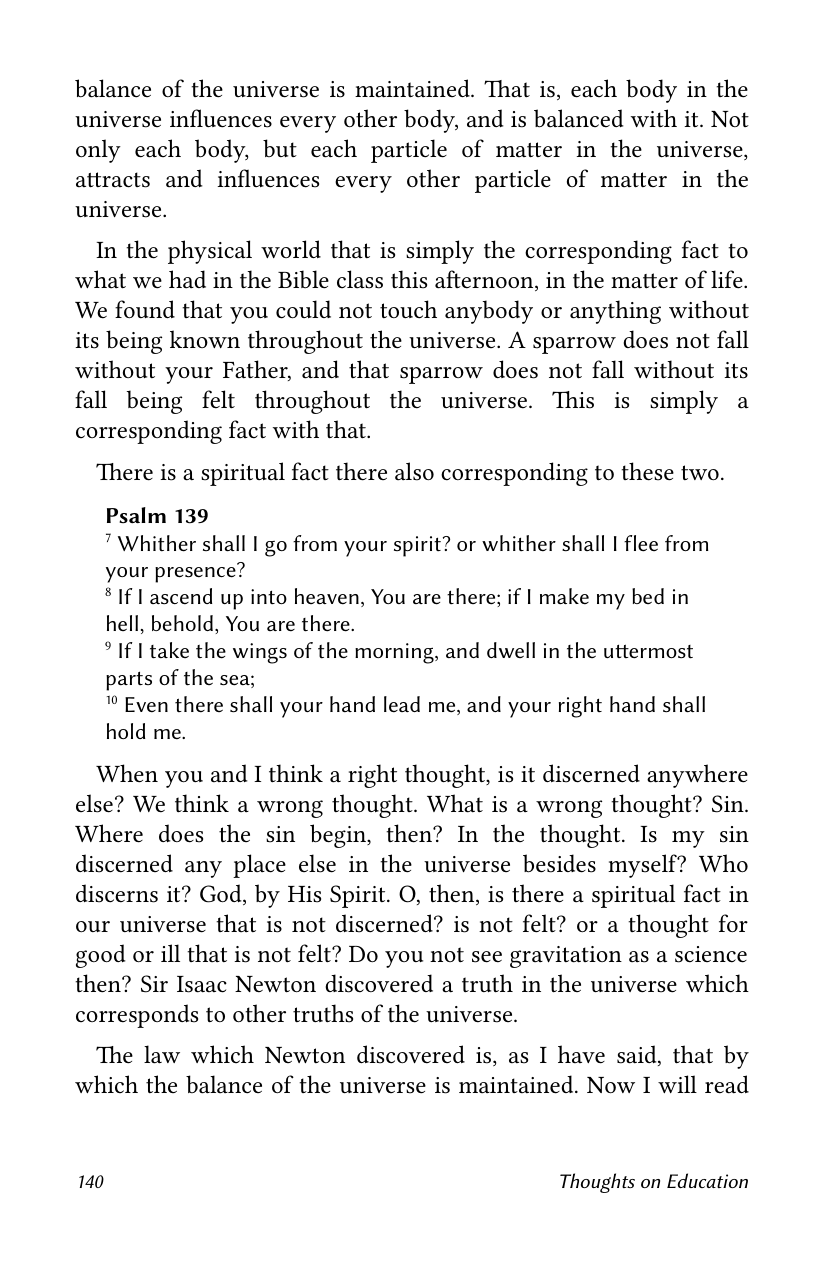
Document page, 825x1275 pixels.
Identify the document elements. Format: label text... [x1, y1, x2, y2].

text 7 Whither shall I go from your spirit? or whither shall I flee from your presence? [105, 530, 720, 583]
text There is a spiritual fact there also corresponding to these two. [75, 458, 750, 486]
text Psalm 139 [105, 503, 750, 529]
text In the physical world that is simply the corresponding fact to what we had in the Bible class this afternoon, in the matter of life. We found that you could not touch anybody or anything without its being known throughout the universe. A sparrow does not fall without your Father, and that sparrow does not fall without its fall being felt throughout the universe. This is simply a corresponding fact with that. [75, 237, 750, 444]
text 10 Even there shall your hand lead me, and your right hand shall hold me. [105, 692, 720, 745]
text 8 If I ascend up into heaven, You are there; if I make my bed in hell, behold, You are there. [105, 584, 720, 637]
text balance of the universe is maintained. That is, each body in the universe influences every other body, and is balanced with it. Not only each body, but each particle of matter in the universe, attracts and influences every other particle of matter in the universe. [75, 75, 750, 223]
text 9 If I take the wings of the morning, and dwell in the uttermost parts of the sea; [105, 638, 720, 691]
text The law which Newton discovered is, as I have said, that by which the balance of the universe is maintained. Now I will read [75, 1042, 750, 1100]
text When you and I think a right thought, is it discerned anywhere else? We think a wrong thought. What is a wrong thought? Sin. Where does the sin begin, then? In the thought. Is my sin discerned any place else in the universe besides myself? Who discerns it? God, by His Spirit. O, then, is there a spiritual fact in our universe that is not discerned? is not felt? or a thought for good or ill that is not felt? Do you not see gravitation as a science then? Sir Isaac Newton discovered a truth in the universe which corresponds to other truths of the universe. [75, 760, 750, 1028]
